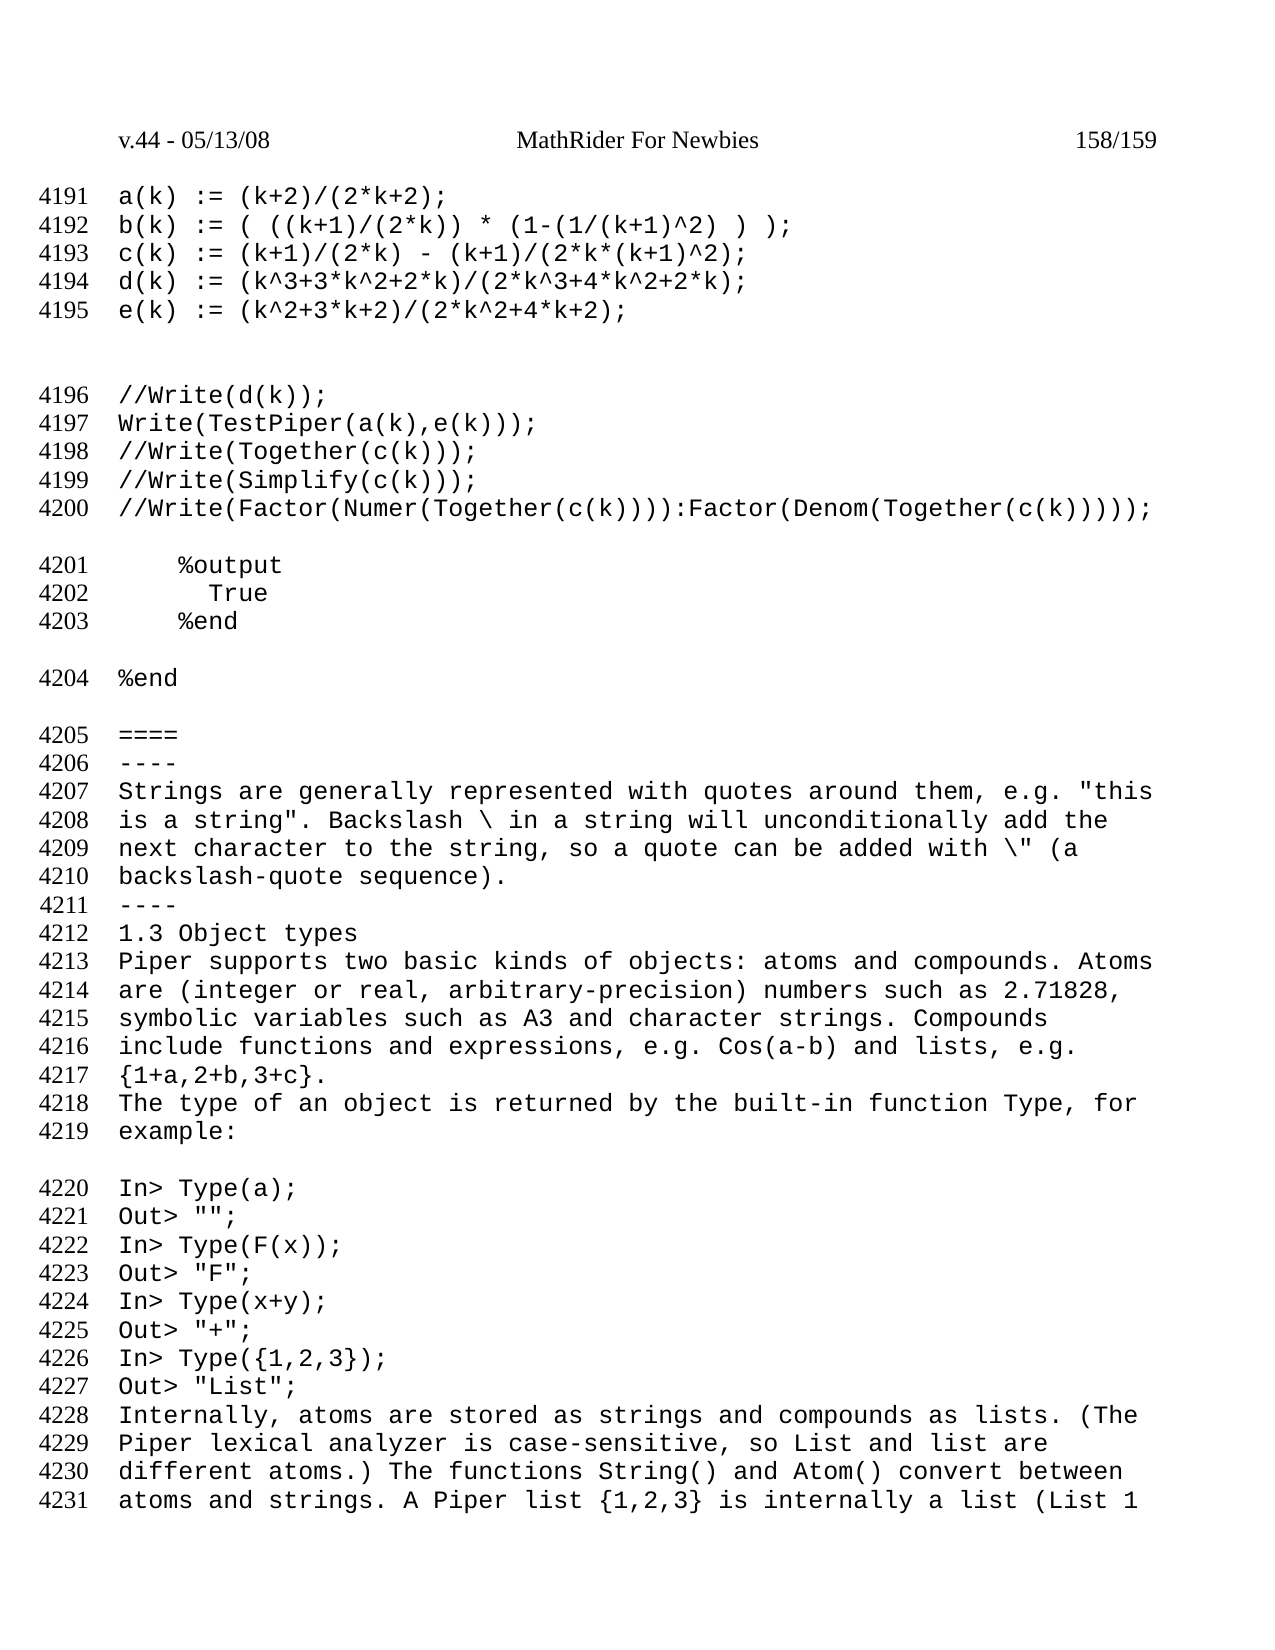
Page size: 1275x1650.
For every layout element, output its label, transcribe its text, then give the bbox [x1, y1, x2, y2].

text b(k) := ( ((k+1)/(2*k)) * (1-(1/(k+1)^2) ) ); [118, 212, 1157, 241]
text Out> "+"; [118, 1317, 1157, 1346]
text e(k) := (k^2+3*k+2)/(2*k^2+4*k+2); [118, 297, 1157, 326]
text Out> "List"; [118, 1374, 1157, 1402]
text Write(TestPiper(a(k),e(k))); [118, 411, 1157, 439]
text In> Type({1,2,3}); [118, 1346, 1157, 1374]
text Strings are generally represented with quotes around them, e.g. "this is a string". Backslash \ in a string will unconditionally add the next character to the string, so a quote can be added with \" (a backslash-quote sequence). [118, 779, 1157, 892]
text In> Type(F(x)); [118, 1232, 1157, 1261]
text In> Type(x+y); [118, 1289, 1157, 1317]
text ---- [118, 892, 1157, 921]
text d(k) := (k^3+3*k^2+2*k)/(2*k^3+4*k^2+2*k); [118, 269, 1157, 297]
text Out> "F"; [118, 1261, 1157, 1289]
text 1.3 Object types [118, 921, 1157, 949]
text c(k) := (k+1)/(2*k) - (k+1)/(2*k*(k+1)^2); [118, 241, 1157, 269]
text %end [118, 609, 1157, 637]
text Piper supports two basic kinds of objects: atoms and compounds. Atoms are (integer or real, arbitrary-precision) numbers such as 2.71828, symbolic variables such as A3 and character strings. Compounds include functions and expressions, e.g. Cos(a-b) and lists, e.g. {1+a,2+b,3+c}. [118, 949, 1157, 1091]
text Out> ""; [118, 1204, 1157, 1232]
text The type of an object is returned by the built-in function Type, for example: [118, 1091, 1157, 1147]
text ---- [118, 751, 1157, 779]
text %end [118, 666, 1157, 694]
text ==== [118, 722, 1157, 751]
text a(k) := (k+2)/(2*k+2); [118, 184, 1157, 212]
text In> Type(a); [118, 1176, 1157, 1204]
text %output [118, 552, 1157, 581]
text //Write(d(k)); [118, 382, 1157, 411]
text Internally, atoms are stored as strings and compounds as lists. (The Piper lexical analyzer is case-sensitive, so List and list are different atoms.) The functions String() and Atom() convert between atoms and strings. A Piper list {1,2,3} is internally a list (List 1 [118, 1402, 1157, 1516]
text //Write(Factor(Numer(Together(c(k)))):Factor(Denom(Together(c(k))))); [118, 496, 1157, 524]
text True [118, 581, 1157, 609]
text //Write(Together(c(k))); [118, 439, 1157, 467]
text //Write(Simplify(c(k))); [118, 467, 1157, 496]
